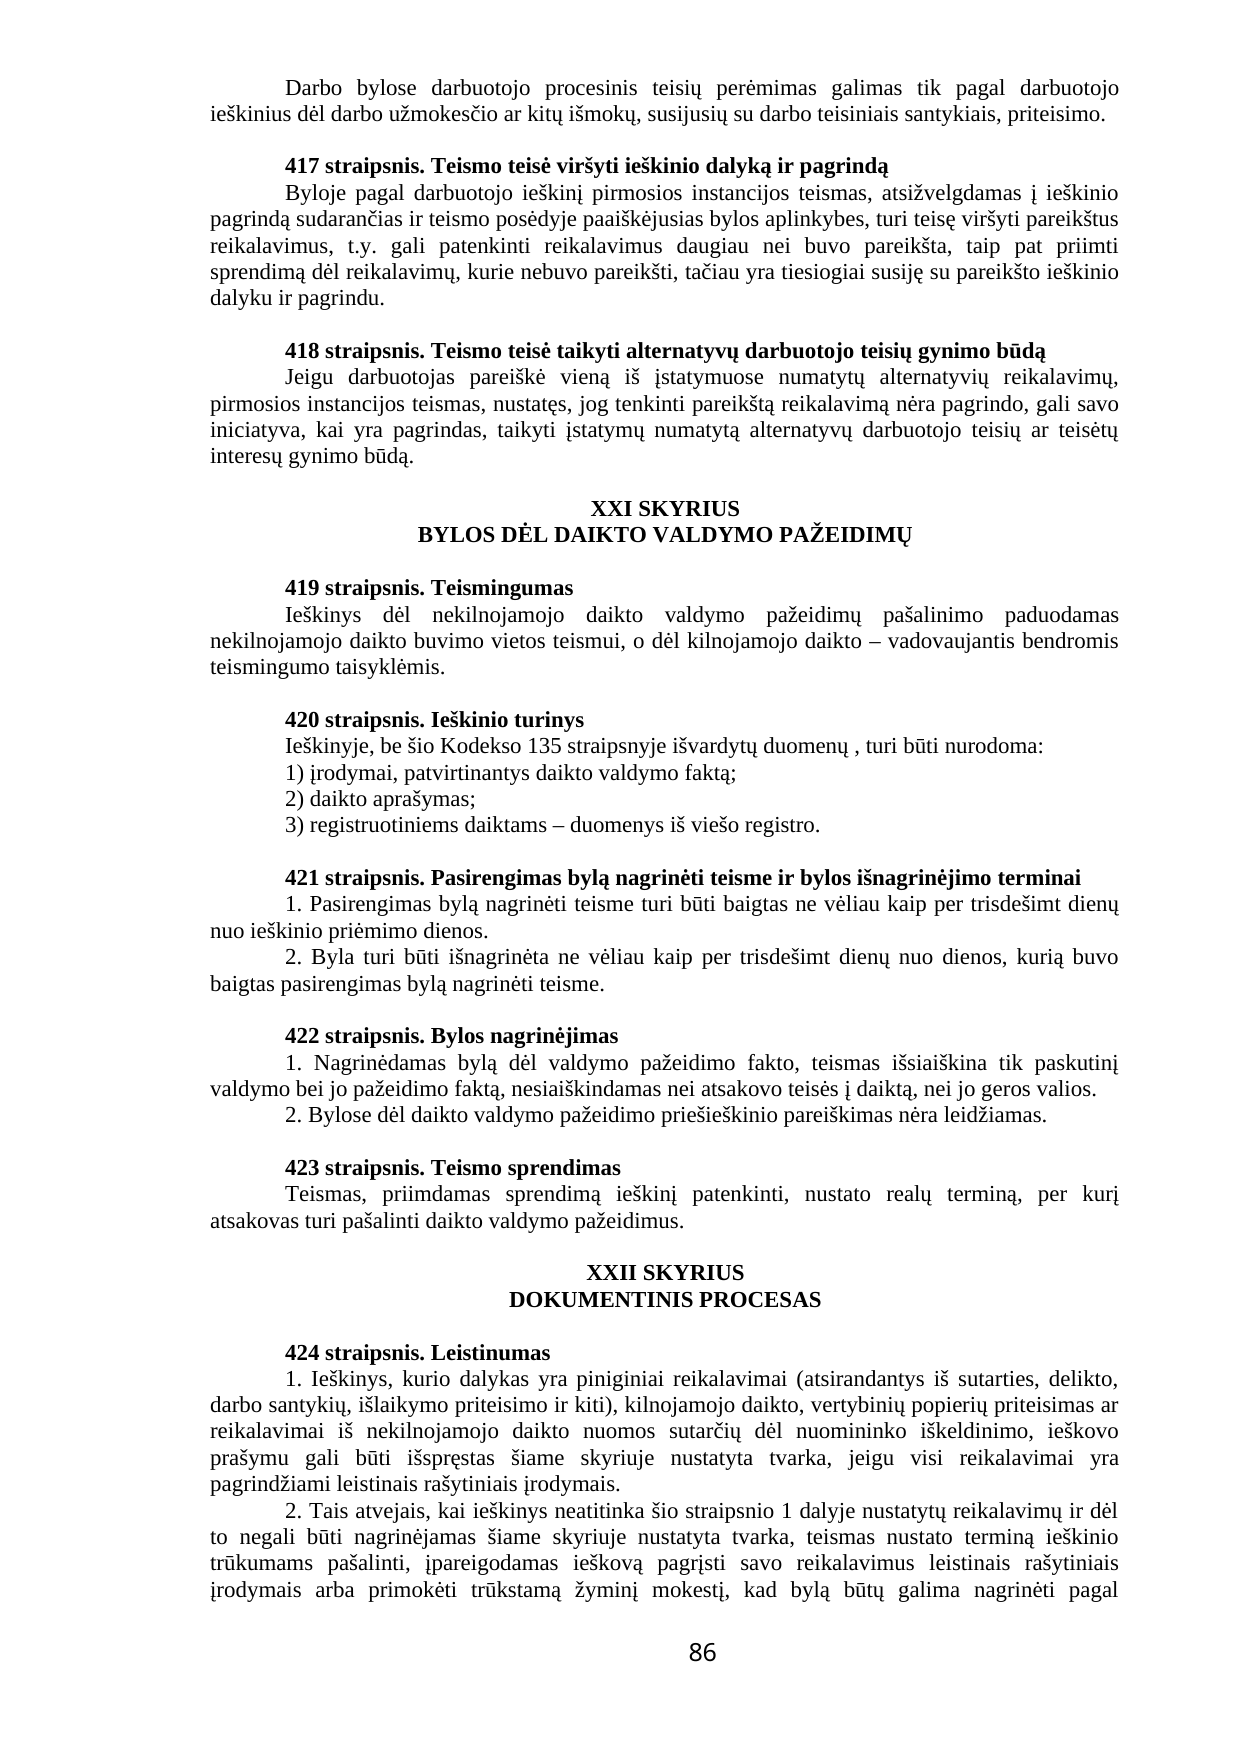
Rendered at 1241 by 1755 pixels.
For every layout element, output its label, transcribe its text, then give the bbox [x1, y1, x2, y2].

text 421 straipsnis. Pasirengimas bylą nagrinėti teisme ir bylos išnagrinėjimo terminai [285, 864, 1120, 891]
text 1. Ieškinys, kurio dalykas yra piniginiai reikalavimai (atsirandantys iš sutarties, delikto, darbo santykių, išlaikymo priteisimo ir kiti), kilnojamojo daikto, vertybinių popierių priteisimas ar reikalavimai iš nekilnojamojo daikto nuomos sutarčių dėl nuomininko iškeldinimo, ieškovo prašymu gali būti išspręstas šiame skyriuje nustatyta tvarka, jeigu visi reikalavimai yra pagrindžiami leistinais rašytiniais įrodymais. [210, 1365, 1120, 1497]
subtitle XXI SKYRIUS [210, 495, 1120, 522]
text 418 straipsnis. Teismo teisė taikyti alternatyvų darbuotojo teisių gynimo būdą [285, 337, 1120, 363]
text 1) įrodymai, patvirtinantys daikto valdymo faktą; [210, 759, 1120, 785]
text 423 straipsnis. Teismo sprendimas [210, 1154, 1120, 1180]
text Ieškinyje, be šio Kodekso 135 straipsnyje išvardytų duomenų , turi būti nurodoma: [210, 732, 1120, 759]
text 2. Bylose dėl daikto valdymo pažeidimo priešieškinio pareiškimas nėra leidžiamas. [210, 1101, 1120, 1128]
text Ieškinys dėl nekilnojamojo daikto valdymo pažeidimų pašalinimo paduodamas nekilnojamojo daikto buvimo vietos teismui, o dėl kilnojamojo daikto – vadovaujantis bendromis teismingumo taisyklėmis. [210, 601, 1120, 680]
text 3) registruotiniems daiktams – duomenys iš viešo registro. [210, 811, 1120, 838]
text 419 straipsnis. Teismingumas [210, 574, 1120, 601]
text 1. Pasirengimas bylą nagrinėti teisme turi būti baigtas ne vėliau kaip per trisdešimt dienų nuo ieškinio priėmimo dienos. [210, 891, 1120, 943]
text Darbo bylose darbuotojo procesinis teisių perėmimas galimas tik pagal darbuotojo ieškinius dėl darbo užmokesčio ar kitų išmokų, susijusių su darbo teisiniais santykiais, priteisimo. [210, 73, 1120, 126]
text Teismas, priimdamas sprendimą ieškinį patenkinti, nustato realų terminą, per kurį atsakovas turi pašalinti daikto valdymo pažeidimus. [210, 1180, 1120, 1233]
text 2. Tais atvejais, kai ieškinys neatitinka šio straipsnio 1 dalyje nustatytų reikalavimų ir dėl to negali būti nagrinėjamas šiame skyriuje nustatyta tvarka, teismas nustato terminą ieškinio trūkumams pašalinti, įpareigodamas ieškovą pagrįsti savo reikalavimus leistinais rašytiniais įrodymais arba primokėti trūkstamą žyminį mokestį, kad bylą būtų galima nagrinėti pagal [210, 1497, 1120, 1602]
text 417 straipsnis. Teismo teisė viršyti ieškinio dalyką ir pagrindą [210, 153, 1120, 179]
text 424 straipsnis. Leistinumas [210, 1338, 1120, 1365]
text 420 straipsnis. Ieškinio turinys [210, 706, 1120, 732]
text 422 straipsnis. Bylos nagrinėjimas [210, 1022, 1120, 1049]
subtitle Bylos dėl DAIKTO valdymo pažeidimų [210, 522, 1120, 548]
text 1. Nagrinėdamas bylą dėl valdymo pažeidimo fakto, teismas išsiaiškina tik paskutinį valdymo bei jo pažeidimo faktą, nesiaiškindamas nei atsakovo teisės į daiktą, nei jo geros valios. [210, 1049, 1120, 1101]
text Byloje pagal darbuotojo ieškinį pirmosios instancijos teismas, atsižvelgdamas į ieškinio pagrindą sudarančias ir teismo posėdyje paaiškėjusias bylos aplinkybes, turi teisę viršyti pareikštus reikalavimus, t.y. gali patenkinti reikalavimus daugiau nei buvo pareikšta, taip pat priimti sprendimą dėl reikalavimų, kurie nebuvo pareikšti, tačiau yra tiesiogiai susiję su pareikšto ieškinio dalyku ir pagrindu. [210, 179, 1120, 311]
subtitle dokumentinis procesas [210, 1286, 1120, 1312]
text 2. Byla turi būti išnagrinėta ne vėliau kaip per trisdešimt dienų nuo dienos, kurią buvo baigtas pasirengimas bylą nagrinėti teisme. [210, 943, 1120, 996]
text 2) daikto aprašymas; [210, 785, 1120, 811]
subtitle XXII SKYRIUS [210, 1259, 1120, 1286]
text Jeigu darbuotojas pareiškė vieną iš įstatymuose numatytų alternatyvių reikalavimų, pirmosios instancijos teismas, nustatęs, jog tenkinti pareikštą reikalavimą nėra pagrindo, gali savo iniciatyva, kai yra pagrindas, taikyti įstatymų numatytą alternatyvų darbuotojo teisių ar teisėtų interesų gynimo būdą. [210, 363, 1120, 469]
